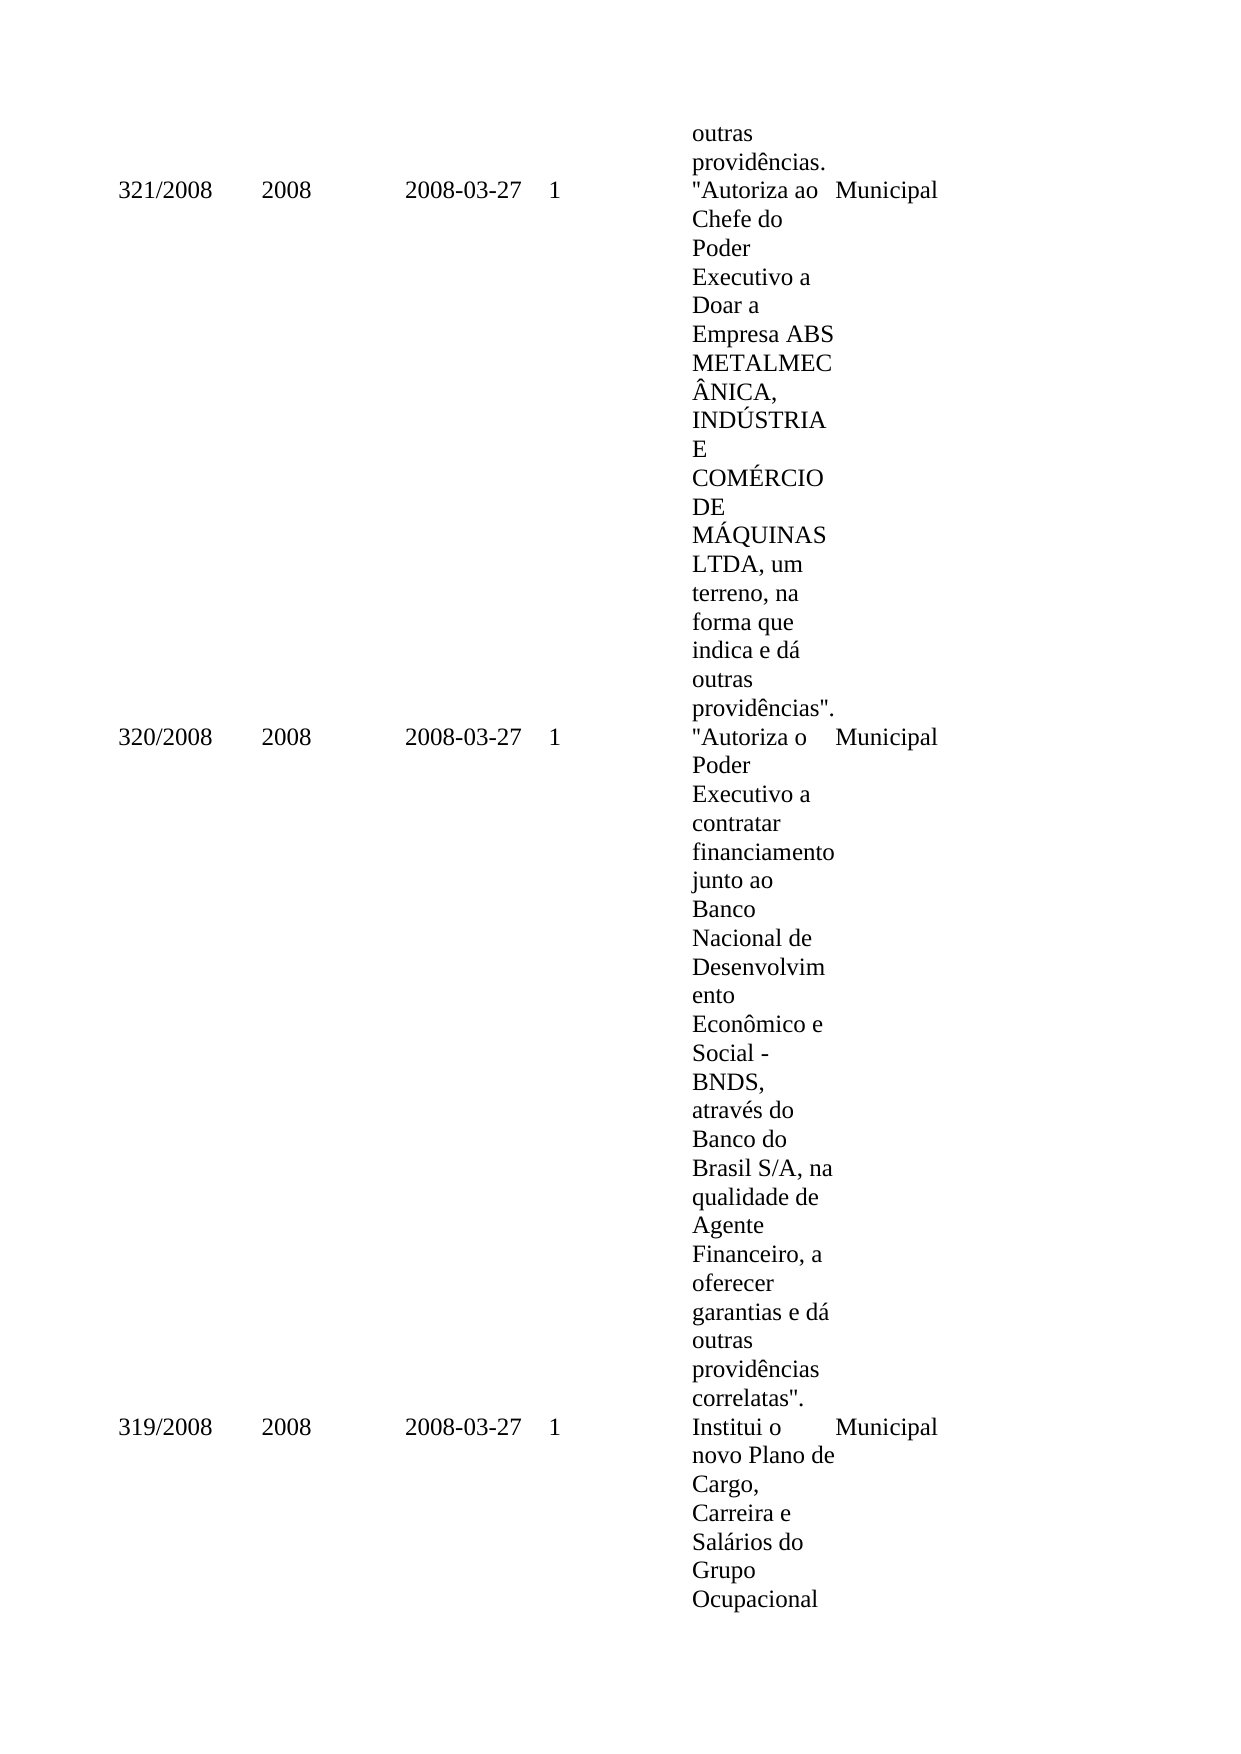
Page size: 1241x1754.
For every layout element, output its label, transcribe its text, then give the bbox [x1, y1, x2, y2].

table_cell [261, 118, 405, 176]
table_cell 2008-03-27 [405, 722, 548, 1412]
table_cell outras providências. [692, 118, 835, 176]
table_cell 2008 [261, 176, 405, 722]
table_cell 2008-03-27 [405, 176, 548, 722]
table_cell [548, 118, 692, 176]
table_cell [979, 722, 1122, 1412]
table_cell [979, 118, 1122, 176]
table_cell Municipal [835, 1412, 979, 1613]
table_cell Municipal [835, 176, 979, 722]
table_cell 1 [548, 1412, 692, 1613]
table_cell [118, 118, 261, 176]
table_cell 1 [548, 176, 692, 722]
table_cell ''Autoriza ao Chefe do Poder Executivo a Doar a Empresa ABS METALMECÂNICA, INDÚSTRIA E COMÉRCIO DE MÁQUINAS LTDA, um terreno, na forma que indica e dá outras providências''. [692, 176, 835, 722]
table_cell 2008-03-27 [405, 1412, 548, 1613]
table_cell 321/2008 [118, 176, 261, 722]
table_cell [979, 176, 1122, 722]
table_cell Institui o novo Plano de Cargo, Carreira e Salários do Grupo Ocupacional [692, 1412, 835, 1613]
table_cell 319/2008 [118, 1412, 261, 1613]
table_cell 2008 [261, 1412, 405, 1613]
table_cell [835, 118, 979, 176]
table_cell 2008 [261, 722, 405, 1412]
table_cell ''Autoriza o Poder Executivo a contratar financiamento junto ao Banco Nacional de Desenvolvimento Econômico e Social -BNDS, através do Banco do Brasil S/A, na qualidade de Agente Financeiro, a oferecer garantias e dá outras providências correlatas''. [692, 722, 835, 1412]
table_cell Municipal [835, 722, 979, 1412]
table_cell [405, 118, 548, 176]
table_cell [979, 1412, 1122, 1613]
table_cell 320/2008 [118, 722, 261, 1412]
table_cell 1 [548, 722, 692, 1412]
